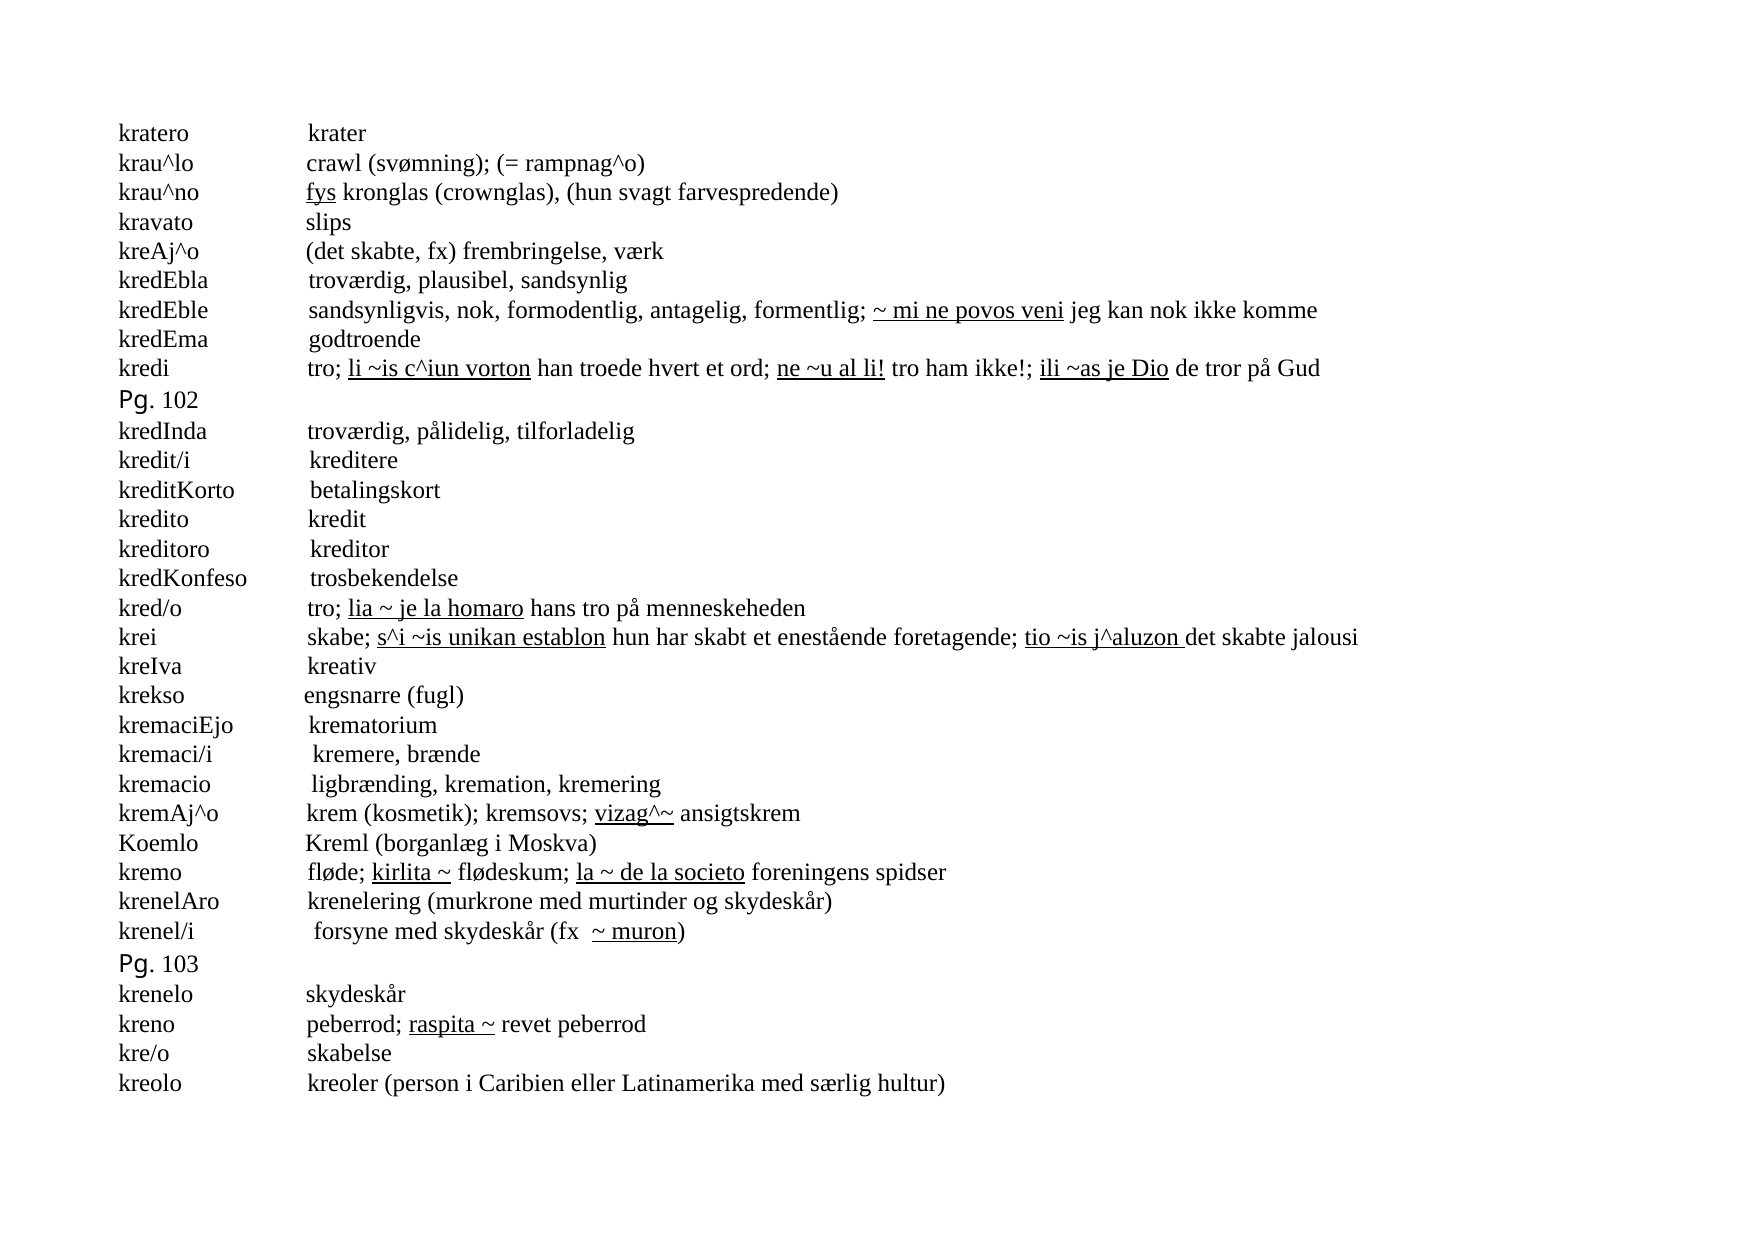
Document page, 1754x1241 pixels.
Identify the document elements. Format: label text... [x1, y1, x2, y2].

text kredit/i kreditere [118, 446, 1636, 475]
text kremaciEjo krematorium [118, 710, 1636, 739]
text kreAj^o (det skabte, fx) frembringelse, værk [118, 236, 1636, 266]
text krau^no fys kronglas (crownglas), (hun svagt farvespredende) [118, 177, 1636, 207]
text krenelo skydeskår [118, 979, 1636, 1009]
text kremAj^o krem (kosmetik); kremsovs; vizag^~ ansigtskrem [118, 798, 1636, 828]
text kredEbla troværdig, plausibel, sandsynlig [118, 266, 1636, 295]
text kred/o tro; lia ~ je la homaro hans tro på menneskeheden [118, 593, 1636, 622]
text kredi tro; li ~is c^iun vorton han troede hvert et ord; ne ~u al li! tro ham ikke!; ili ~as je Dio de tror på Gud [118, 353, 1636, 382]
text kredEble sandsynligvis, nok, formodentlig, antagelig, formentlig; ~ mi ne povos veni jeg kan nok ikke komme [118, 295, 1636, 324]
text kremacio ligbrænding, kremation, kremering [118, 769, 1636, 798]
text kratero krater [118, 118, 1636, 148]
text Pg. 103 [118, 945, 1636, 979]
text Pg. 102 [118, 382, 1636, 416]
text kremaci/i kremere, brænde [118, 739, 1636, 769]
text krau^lo crawl (svømning); (= rampnag^o) [118, 148, 1636, 177]
text kredInda troværdig, pålidelig, tilforladelig [118, 416, 1636, 446]
text krenelAro krenelering (murkrone med murtinder og skydeskår) [118, 886, 1636, 916]
text kreno peberrod; raspita ~ revet peberrod [118, 1009, 1636, 1038]
text Koemlo Kreml (borganlæg i Moskva) [118, 828, 1636, 857]
text kreditoro kreditor [118, 534, 1636, 563]
text krekso engsnarre (fugl) [118, 681, 1636, 710]
text kreolo kreoler (person i Caribien eller Latinamerika med særlig hultur) [118, 1068, 1636, 1097]
text kremo fløde; kirlita ~ flødeskum; la ~ de la societo foreningens spidser [118, 857, 1636, 886]
text kreditKorto betalingskort [118, 475, 1636, 504]
text krei skabe; s^i ~is unikan establon hun har skabt et enestående foretagende; tio ~is j^aluzon det skabte jalousi [118, 622, 1636, 651]
text krenel/i forsyne med skydeskår (fx ~ muron) [118, 916, 1636, 945]
text kredito kredit [118, 504, 1636, 534]
text kravato slips [118, 207, 1636, 236]
text kredKonfeso trosbekendelse [118, 563, 1636, 593]
text kredEma godtroende [118, 324, 1636, 353]
text kreIva kreativ [118, 651, 1636, 681]
text kre/o skabelse [118, 1038, 1636, 1068]
